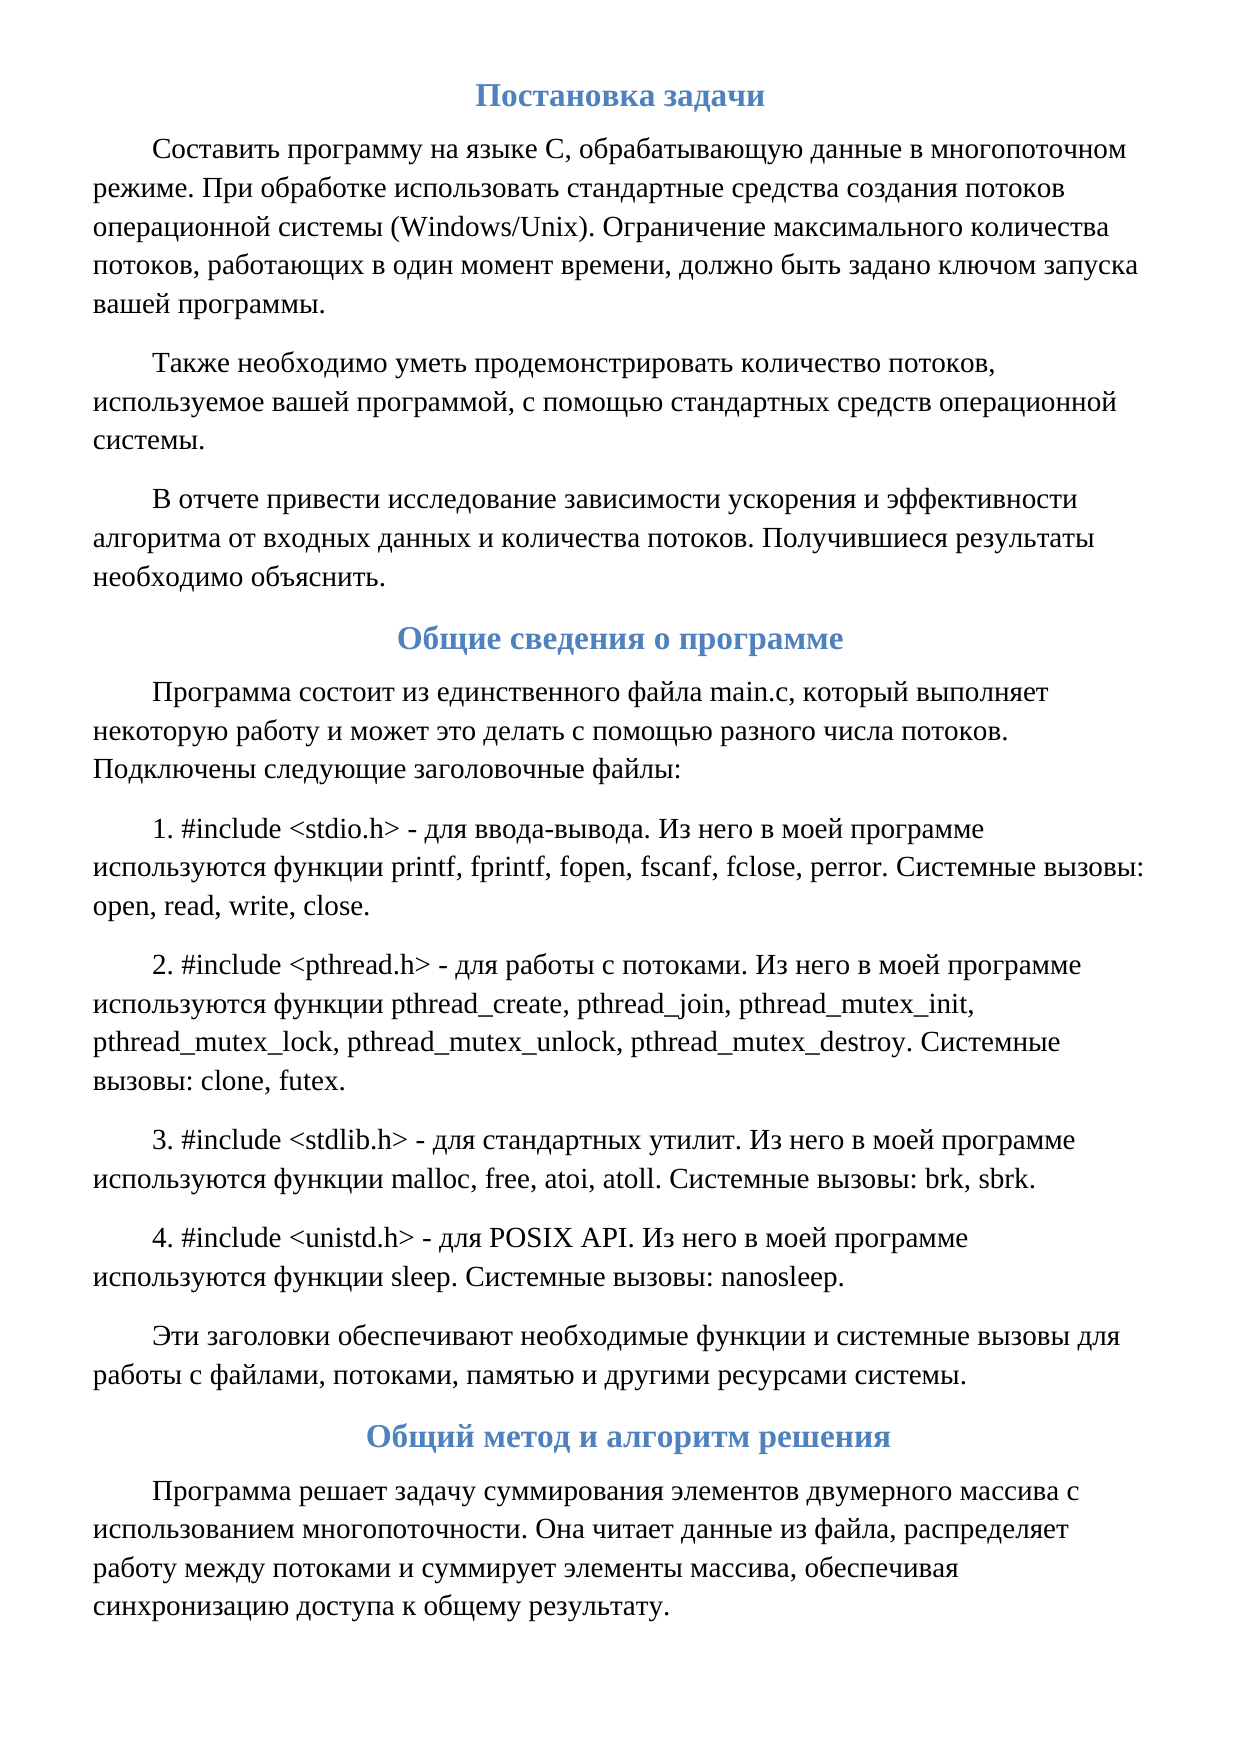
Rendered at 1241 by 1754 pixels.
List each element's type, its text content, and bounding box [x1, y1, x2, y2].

text Составить программу на языке C, обрабатывающую данные в многопоточном режиме. При обработке использовать стандартные средства создания потоков операционной системы (Windows/Unix). Ограничение максимального количества потоков, работающих в один момент времени, должно быть задано ключом запуска вашей программы. [93, 132, 1147, 319]
text 4. #include <unistd.h> - для POSIX API. Из него в моей программе используются функции sleep. Системные вызовы: nanosleep. [93, 1220, 1147, 1292]
text 3. #include <stdlib.h> - для стандартных утилит. Из него в моей программе используются функции malloc, free, atoi, atoll. Системные вызовы: brk, sbrk. [93, 1122, 1147, 1194]
text 1. #include <stdio.h> - для ввода-вывода. Из него в моей программе используются функции printf, fprintf, fopen, fscanf, fclose, perror. Системные вызовы: open, read, write, close. [93, 811, 1147, 922]
subtitle Постановка задачи [93, 75, 1147, 113]
text Эти заголовки обеспечивают необходимые функции и системные вызовы для работы с файлами, потоками, памятью и другими ресурсами системы. [93, 1318, 1147, 1390]
subtitle Общий метод и алгоритм решения [93, 1416, 1147, 1454]
text В отчете привести исследование зависимости ускорения и эффективности алгоритма от входных данных и количества потоков. Получившиеся результаты необходимо объяснить. [93, 482, 1147, 592]
text Также необходимо уметь продемонстрировать количество потоков, используемое вашей программой, с помощью стандартных средств операционной системы. [93, 345, 1147, 456]
text 2. #include <pthread.h> - для работы с потоками. Из него в моей программе используются функции pthread_create, pthread_join, pthread_mutex_init, pthread_mutex_lock, pthread_mutex_unlock, pthread_mutex_destroy. Системные вызовы: clone, futex. [93, 947, 1147, 1097]
subtitle Общие сведения о программе [93, 618, 1147, 656]
text Программа решает задачу суммирования элементов двумерного массива с использованием многопоточности. Она читает данные из файла, распределяет работу между потоками и суммирует элементы массива, обеспечивая синхронизацию доступа к общему результату. [93, 1473, 1147, 1622]
text Программа состоит из единственного файла main.c, который выполняет некоторую работу и может это делать с помощью разного числа потоков. Подключены следующие заголовочные файлы: [93, 674, 1147, 785]
